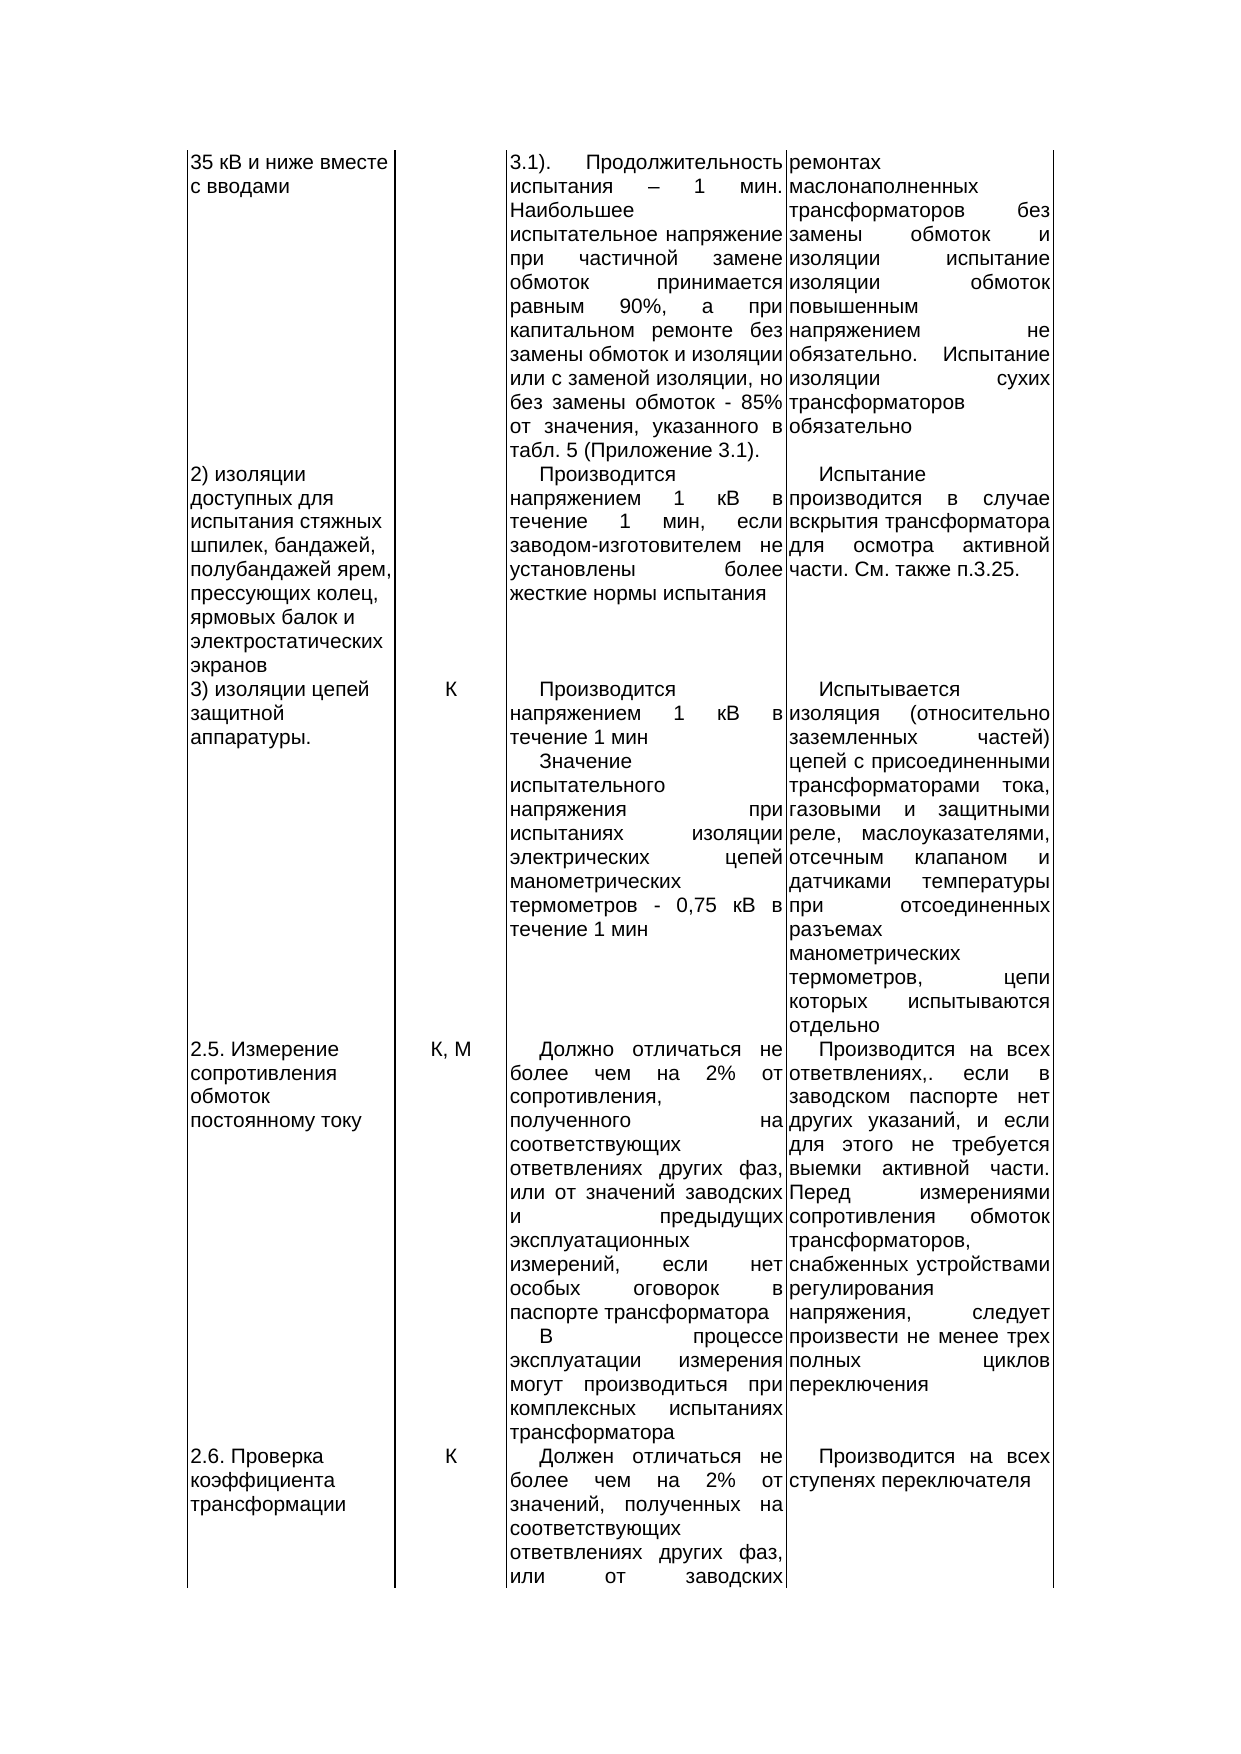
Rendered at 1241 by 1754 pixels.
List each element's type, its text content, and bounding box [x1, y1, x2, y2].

table_cell 3) изоляции цепей защитной аппаратуры. [188, 677, 394, 1036]
table_cell Испытание производится в случае вскрытия трансформатора для осмотра активной части. См. также п.3.25. [787, 461, 1053, 677]
table_cell Производится напряжением 1 кВ в течение 1 мин Значение испытательного напряжения при испытаниях изоляции электрических цепей манометрических термометров - 0,75 кВ в течение 1 мин [507, 677, 786, 1036]
table_cell Производится на всех ступенях переключателя [787, 1444, 1053, 1587]
table_cell 2.6. Проверка коэффициента трансформации [188, 1444, 394, 1587]
table_cell 2.5. Измерение сопротивления обмоток постоянному току [188, 1036, 394, 1444]
table_cell 35 кВ и ниже вместе с вводами [188, 150, 394, 461]
table_cell [396, 150, 506, 461]
table_cell К [396, 677, 506, 1036]
table_cell Производится на всех ответвлениях,. если в заводском паспорте нет других указаний, и если для этого не требуется выемки активной части. Перед измерениями сопротивления обмоток трансформаторов, снабженных устройствами регулирования напряжения, следует произвести не менее трех полных циклов переключения [787, 1036, 1053, 1444]
table_cell [396, 461, 506, 677]
table_cell Производится напряжением 1 кВ в течение 1 мин, если заводом-изготовителем не установлены более жесткие нормы испытания [507, 461, 786, 677]
table_cell Должно отличаться не более чем на 2% от сопротивления, полученного на соответствующих ответвлениях других фаз, или от значений заводских и предыдущих эксплуатационных измерений, если нет особых оговорок в паспорте трансформатора В процессе эксплуатации измерения могут производиться при комплексных испытаниях трансформатора [507, 1036, 786, 1444]
table_cell К [396, 1444, 506, 1587]
table_cell 3.1). Продолжительность испытания – 1 мин. Наибольшее испытательное напряжение при частичной замене обмоток принимается равным 90%, а при капитальном ремонте без замены обмоток и изоляции или с заменой изоляции, но без замены обмоток - 85% от значения, указанного в табл. 5 (Приложение 3.1). [507, 150, 786, 461]
table_cell ремонтах маслонаполненных трансформаторов без замены обмоток и изоляции испытание изоляции обмоток повышенным напряжением не обязательно. Испытание изоляции сухих трансформаторов обязательно [787, 150, 1053, 461]
table_cell Должен отличаться не более чем на 2% от значений, полученных на соответствующих ответвлениях других фаз, или от заводских [507, 1444, 786, 1587]
table_cell К, М [396, 1036, 506, 1444]
table_cell 2) изоляции доступных для испытания стяжных шпилек, бандажей, полубандажей ярем, прессующих колец, ярмовых балок и электростатических экранов [188, 461, 394, 677]
table_cell Испытывается изоляция (относительно заземленных частей) цепей с присоединенными трансформаторами тока, газовыми и защитными реле, маслоуказателями, отсечным клапаном и датчиками температуры при отсоединенных разъемах манометрических термометров, цепи которых испытываются отдельно [787, 677, 1053, 1036]
